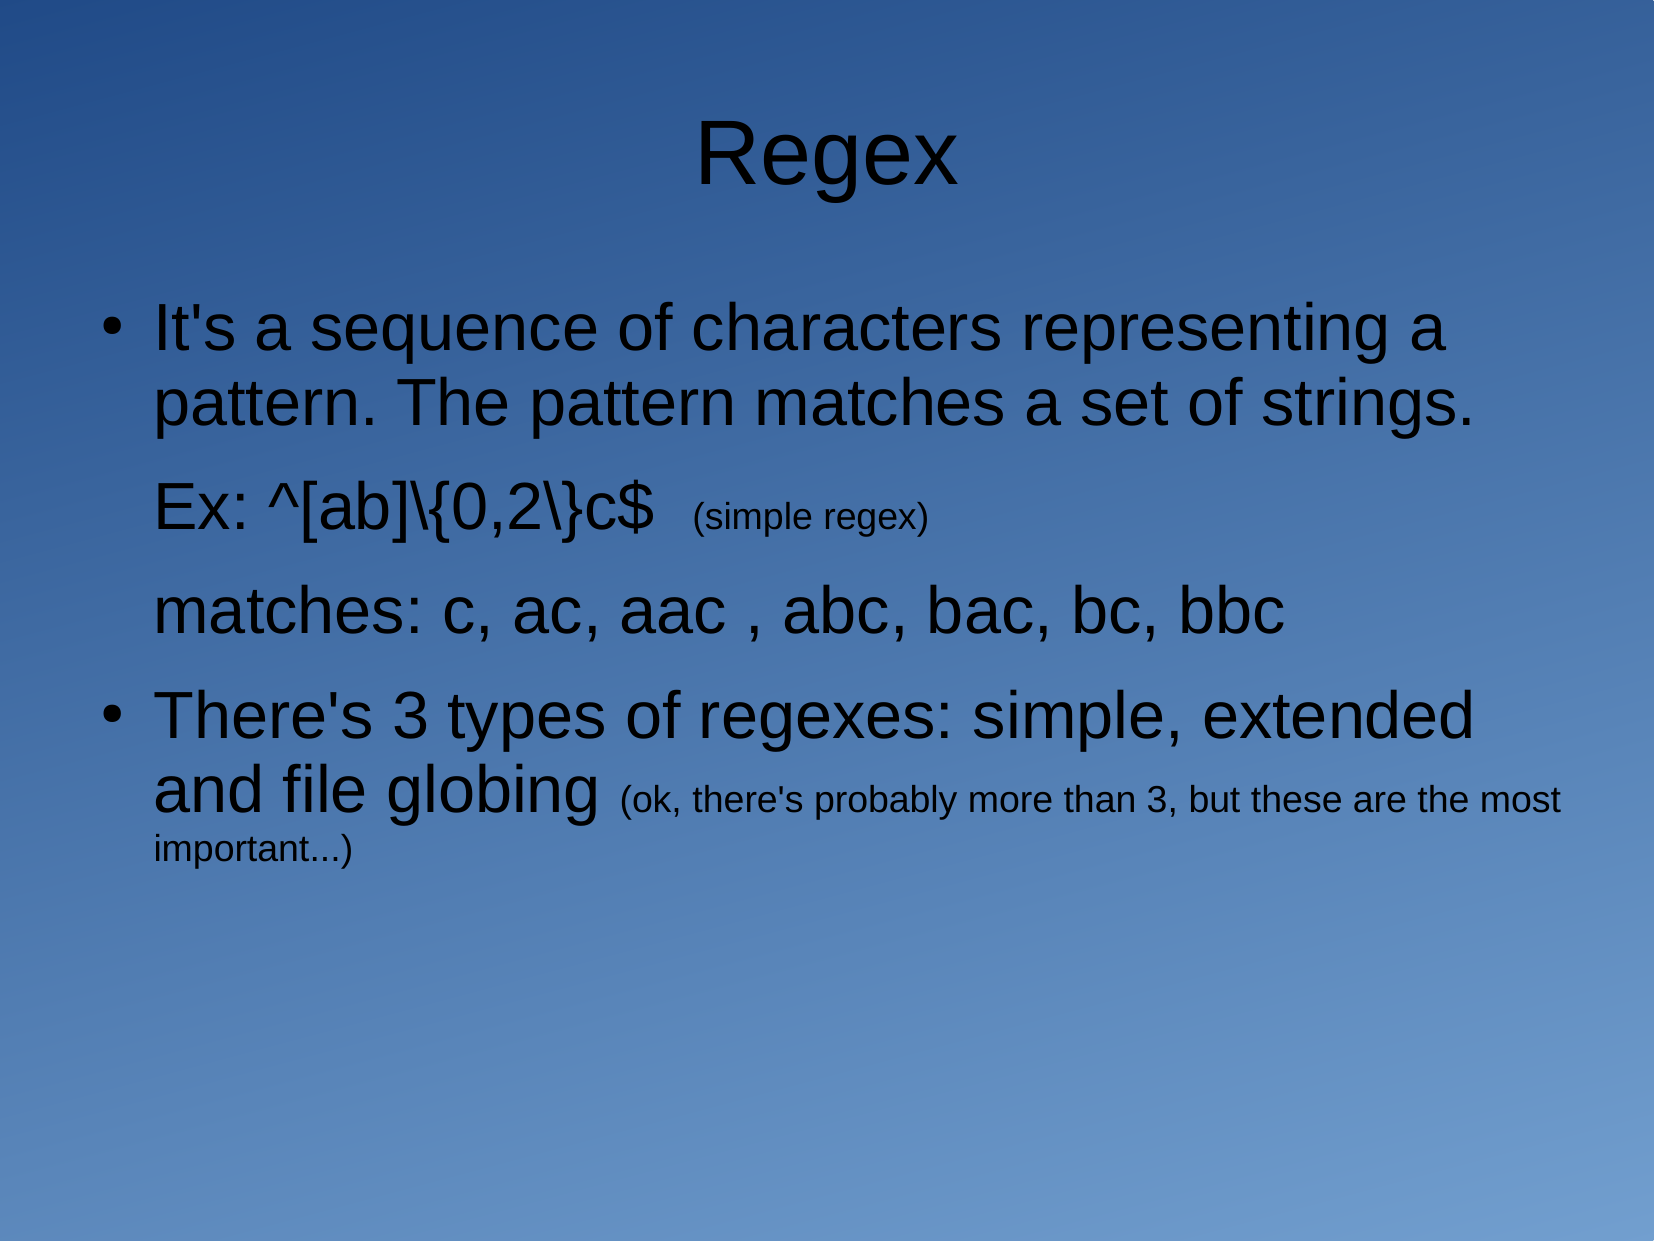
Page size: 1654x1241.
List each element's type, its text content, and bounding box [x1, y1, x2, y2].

list It's a sequence of characters representing a pattern. The pattern matches a set of strings. Ex: ^[ab]\{0,2\}c$ (simple regex) matches: c, ac, aac , abc, bac, bc, bbc There's 3 types of regexes: simple, extended and file globing (ok, there's probably more than 3, but these are the most important...) [82, 290, 1571, 1010]
title Regex [82, 49, 1571, 257]
